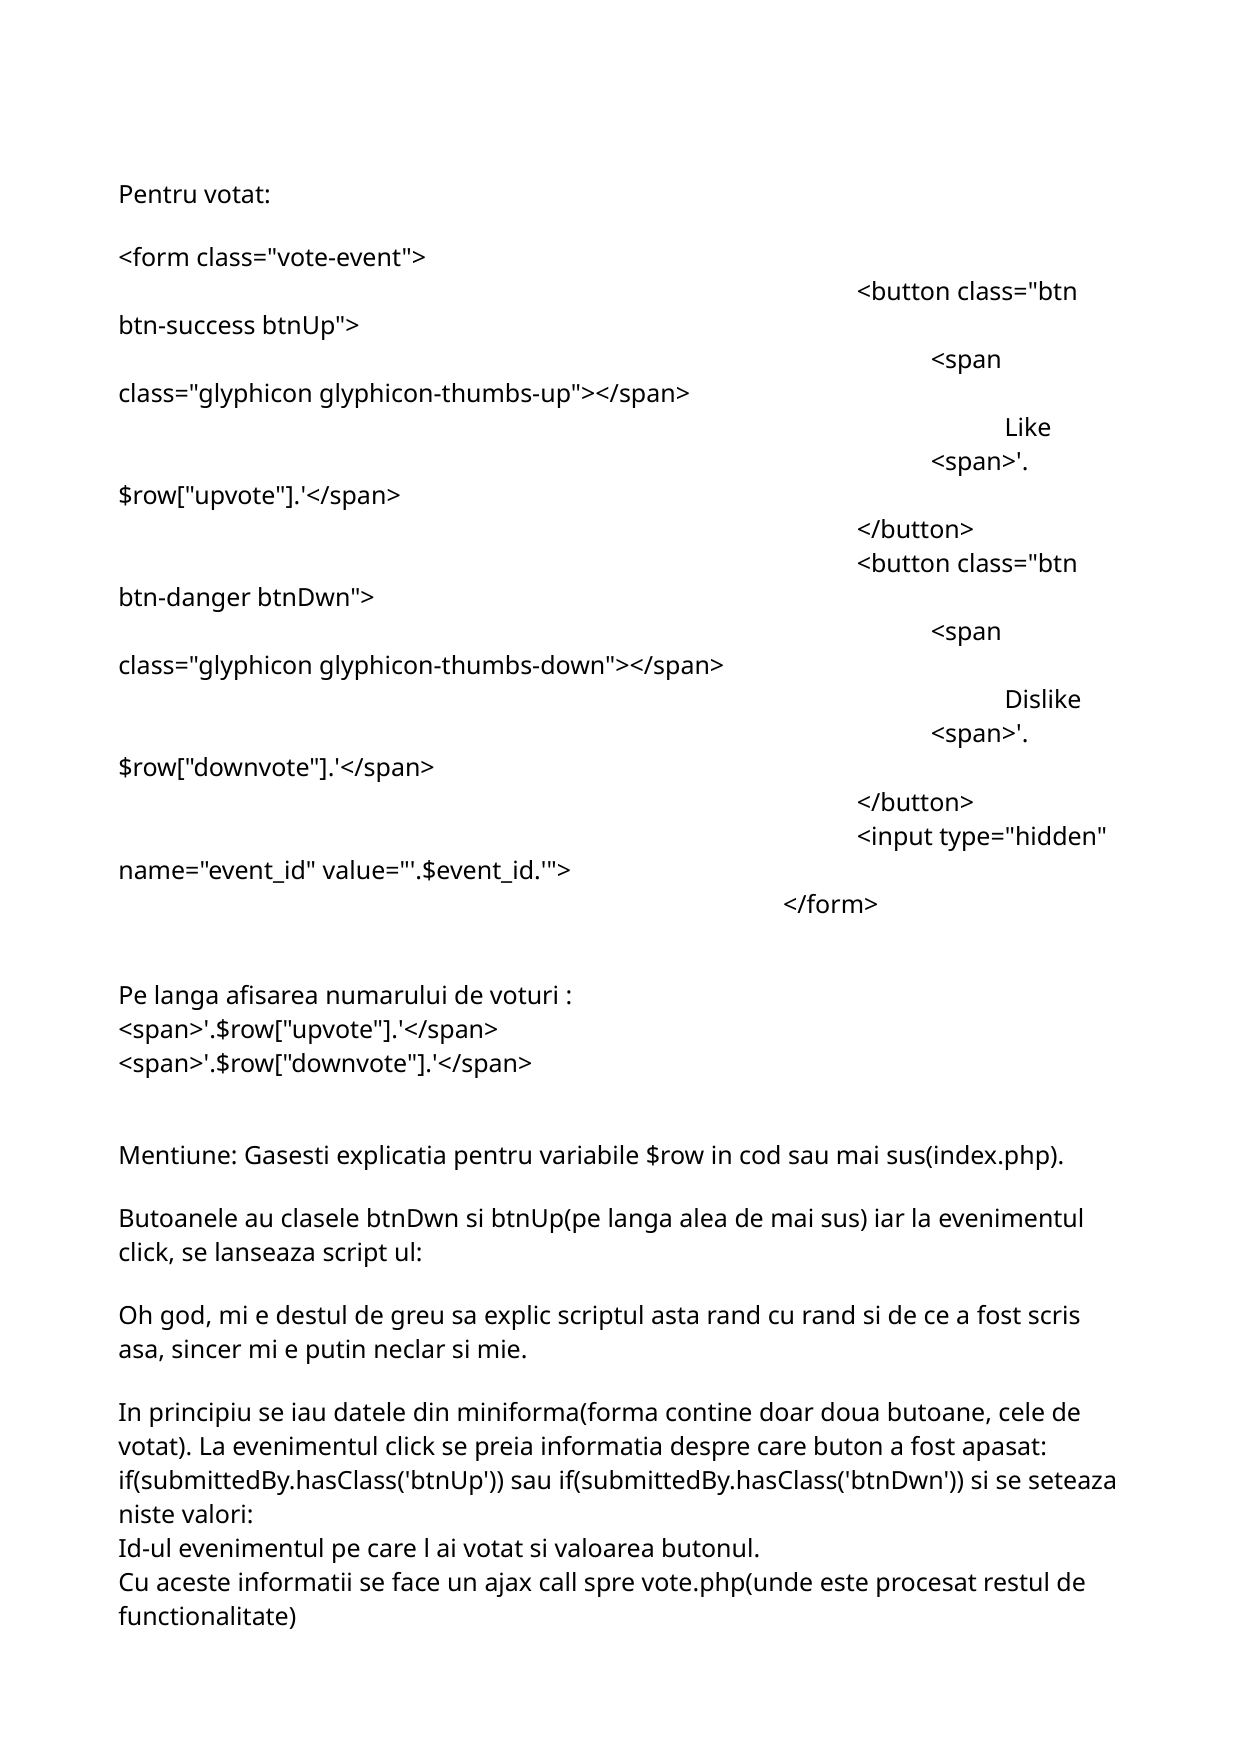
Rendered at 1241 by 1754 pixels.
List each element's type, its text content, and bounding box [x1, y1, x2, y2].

text <span class="glyphicon glyphicon-thumbs-down"></span> [118, 614, 1122, 682]
text Dislike [118, 682, 1122, 716]
text <form class="vote-event"> [118, 239, 1122, 273]
text </form> [118, 886, 1122, 920]
text <span class="glyphicon glyphicon-thumbs-up"></span> [118, 341, 1122, 409]
text In principiu se iau datele din miniforma(forma contine doar doua butoane, cele de votat). La evenimentul click se preia informatia despre care buton a fost apasat: if(submittedBy.hasClass('btnUp')) sau if(submittedBy.hasClass('btnDwn')) si se seteaza niste valori: [118, 1394, 1122, 1530]
text <button class="btn btn-success btnUp"> [118, 273, 1122, 341]
text Butoanele au clasele btnDwn si btnUp(pe langa alea de mai sus) iar la evenimentul click, se lanseaza script ul: [118, 1200, 1122, 1268]
text Oh god, mi e destul de greu sa explic scriptul asta rand cu rand si de ce a fost scris asa, sincer mi e putin neclar si mie. [118, 1297, 1122, 1365]
text Pentru votat: [118, 176, 1122, 210]
text <span>'.$row["downvote"].'</span> [118, 1046, 1122, 1080]
text </button> [118, 784, 1122, 818]
text Like [118, 409, 1122, 443]
text <span>'.$row["upvote"].'</span> [118, 443, 1122, 512]
text Pe langa afisarea numarului de voturi : [118, 978, 1122, 1012]
text <button class="btn btn-danger btnDwn"> [118, 546, 1122, 614]
text Mentiune: Gasesti explicatia pentru variabile $row in cod sau mai sus(index.php). [118, 1138, 1122, 1172]
text <span>'.$row["upvote"].'</span> [118, 1012, 1122, 1046]
text Id-ul evenimentul pe care l ai votat si valoarea butonul. [118, 1530, 1122, 1564]
text <input type="hidden" name="event_id" value="'.$event_id.'"> [118, 818, 1122, 886]
text </button> [118, 512, 1122, 546]
text Cu aceste informatii se face un ajax call spre vote.php(unde este procesat restul de functionalitate) [118, 1564, 1122, 1633]
text <span>'.$row["downvote"].'</span> [118, 716, 1122, 784]
